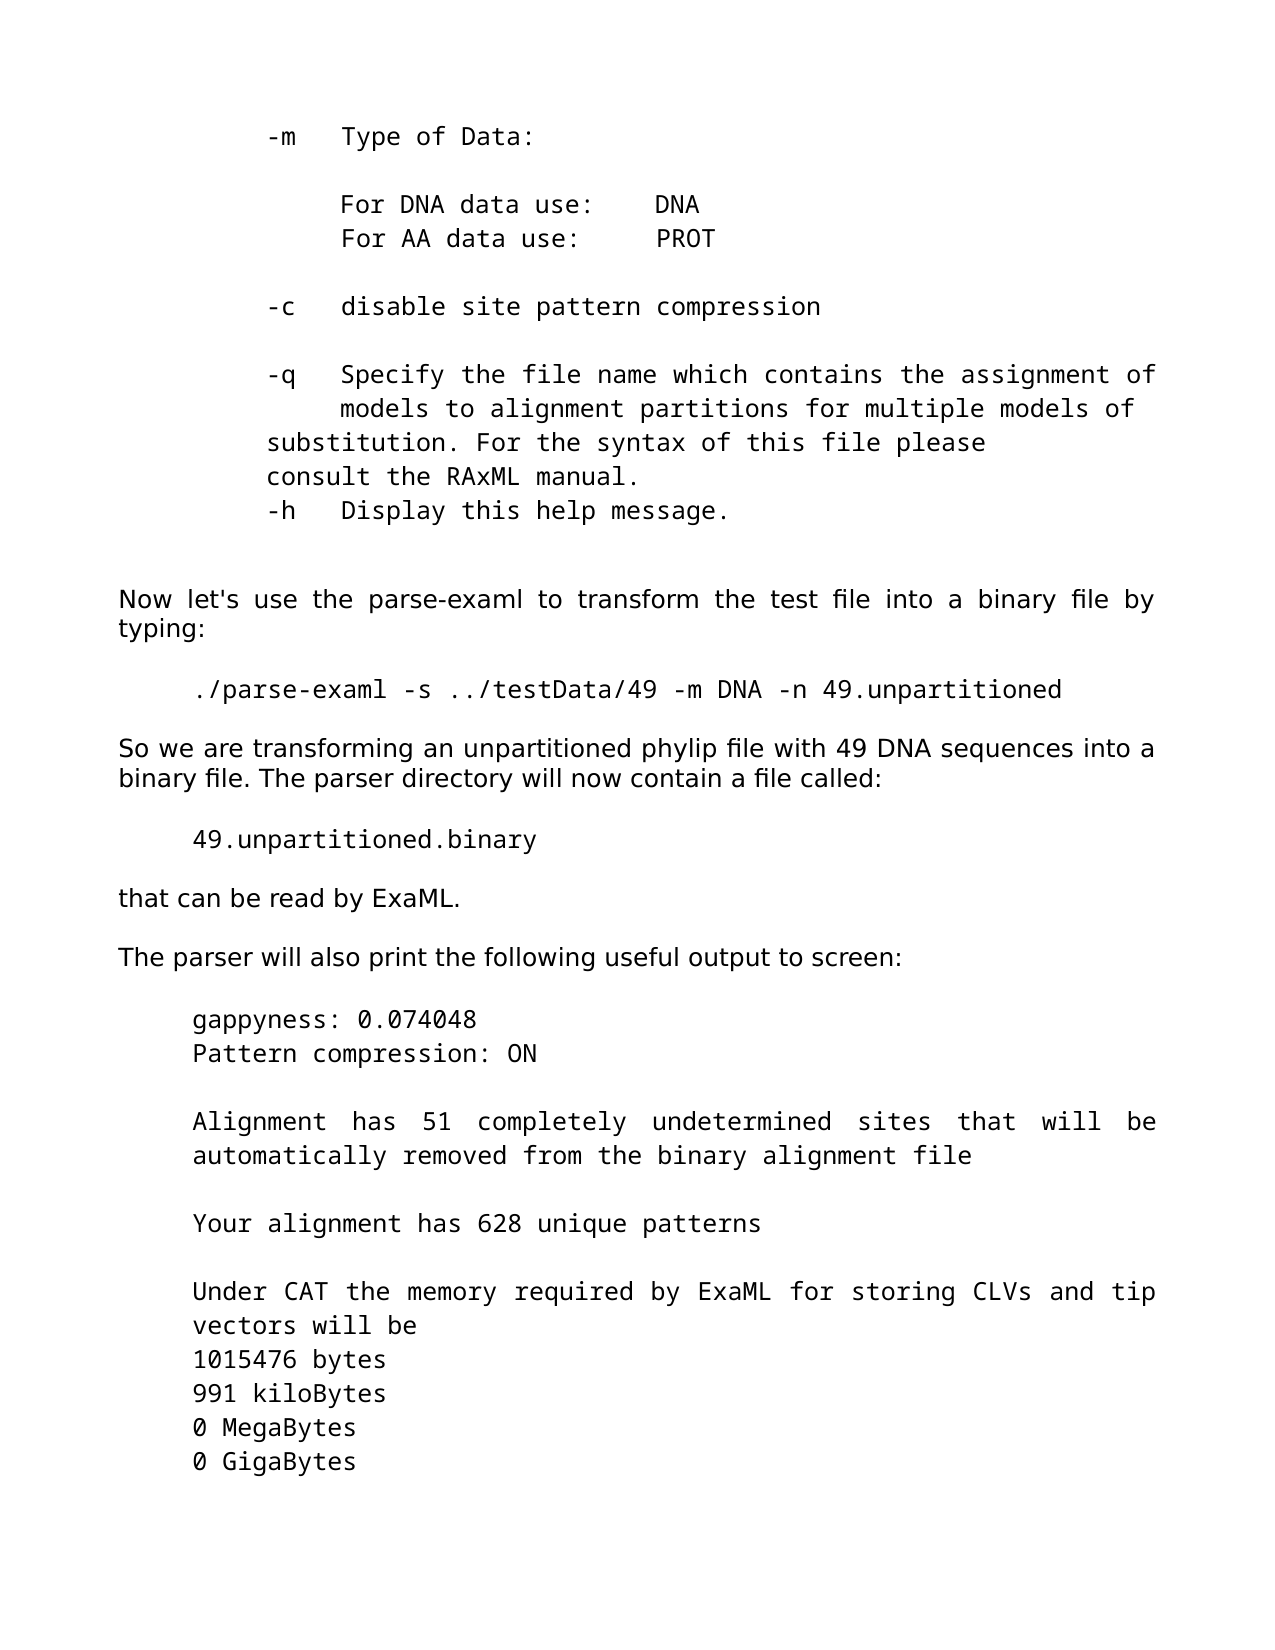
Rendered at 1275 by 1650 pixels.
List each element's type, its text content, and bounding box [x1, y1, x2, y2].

text Pattern compression: ON [192, 1035, 1157, 1069]
text 49.unpartitioned.binary [192, 822, 1157, 856]
text 1015476 bytes [192, 1342, 1157, 1376]
text For DNA data use: DNA [118, 186, 1157, 220]
text 0 GigaBytes [192, 1444, 1157, 1478]
text Your alignment has 628 unique patterns [192, 1206, 1157, 1240]
text 0 MegaBytes [192, 1410, 1157, 1444]
text The parser will also print the following useful output to screen: [118, 943, 1157, 972]
text -c disable site pattern compression [118, 288, 1157, 322]
text Alignment has 51 completely undetermined sites that will be automatically removed from the binary alignment file [192, 1103, 1157, 1172]
text -q Specify the file name which contains the assignment of models to alignment partitions for multiple models of substitution. For the syntax of this file please consult the RAxML manual. [118, 357, 1157, 493]
text Under CAT the memory required by ExaML for storing CLVs and tip vectors will be [192, 1274, 1157, 1342]
text ./parse-examl -s ../testData/49 -m DNA -n 49.unpartitioned [192, 672, 1157, 706]
text Now let's use the parse-examl to transform the test file into a binary file by typing: [118, 585, 1157, 643]
text 991 kiloBytes [192, 1376, 1157, 1410]
text gappyness: 0.074048 [192, 1001, 1157, 1035]
text -h Display this help message. [118, 493, 1157, 527]
text that can be read by ExaML. [118, 884, 1157, 914]
text So we are transforming an unpartitioned phylip file with 49 DNA sequences into a binary file. The parser directory will now contain a file called: [118, 735, 1157, 793]
text For AA data use: PROT [118, 220, 1157, 254]
text -m Type of Data: [118, 118, 1157, 152]
